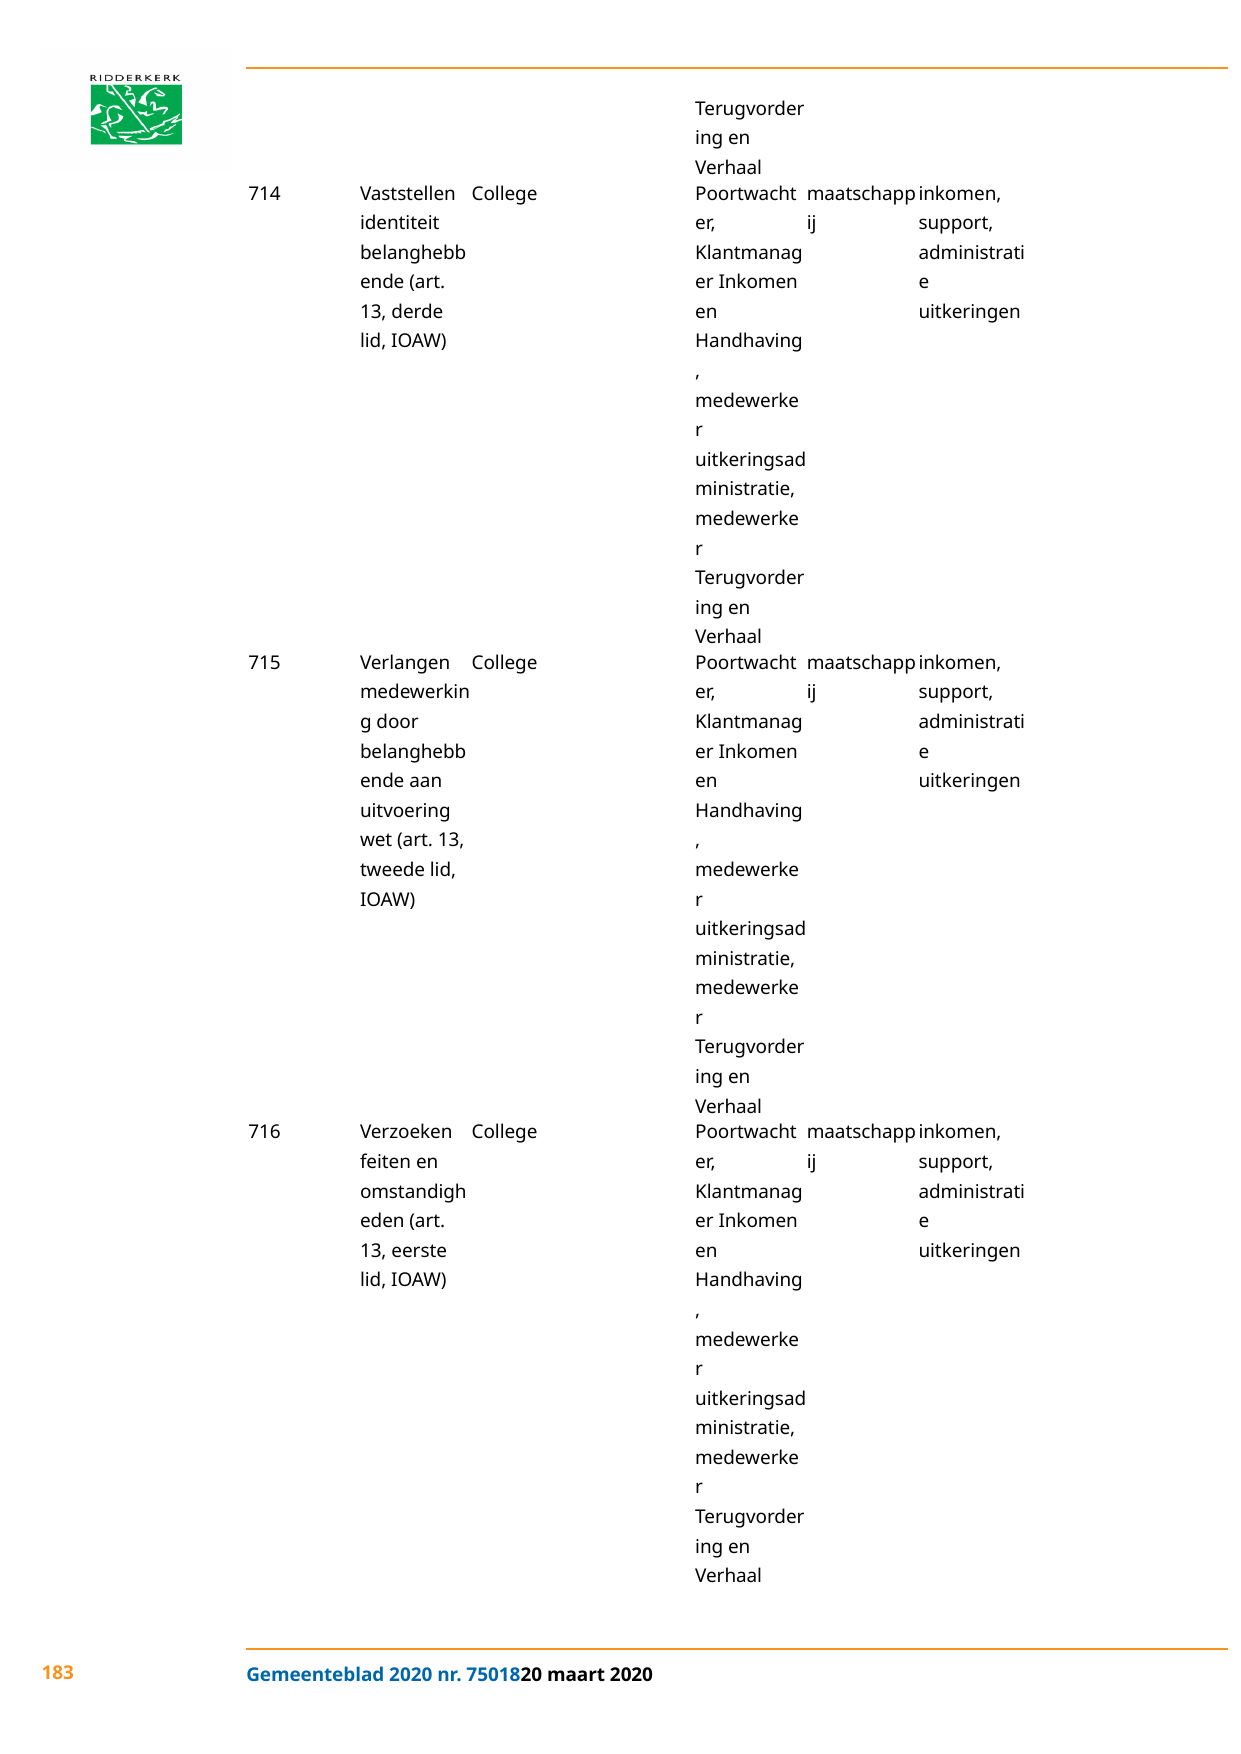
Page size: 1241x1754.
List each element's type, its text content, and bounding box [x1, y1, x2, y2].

table_cell [918, 95, 1030, 180]
table_cell Poortwachter, Klantmanager Inkomen en Handhaving, medewerker uitkeringsadministratie, medewerker Terugvordering en Verhaal [695, 180, 807, 649]
table_cell maatschappij [807, 1119, 918, 1588]
table_cell Vaststellen identiteit belanghebbende (art. 13, derde lid, IOAW) [360, 180, 471, 649]
table_cell 714 [248, 180, 360, 649]
table_cell [1030, 180, 1152, 649]
table_cell 716 [248, 1119, 360, 1588]
table_cell [583, 1119, 695, 1588]
table_cell [471, 95, 583, 180]
table_cell inkomen, support, administratie uitkeringen [918, 1119, 1030, 1588]
table_cell [583, 649, 695, 1119]
table_cell [583, 95, 695, 180]
table_cell [1030, 1119, 1152, 1588]
table_cell College [471, 649, 583, 1119]
table_cell Terugvordering en Verhaal [695, 95, 807, 180]
table_cell inkomen, support, administratie uitkeringen [918, 649, 1030, 1119]
table_cell Poortwachter, Klantmanager Inkomen en Handhaving, medewerker uitkeringsadministratie, medewerker Terugvordering en Verhaal [695, 649, 807, 1119]
picture [41, 47, 231, 172]
table_cell maatschappij [807, 180, 918, 649]
table_cell Verzoeken feiten en omstandigheden (art. 13, eerste lid, IOAW) [360, 1119, 471, 1588]
table_cell [248, 95, 360, 180]
table_cell College [471, 1119, 583, 1588]
table_cell 715 [248, 649, 360, 1119]
table_cell [360, 95, 471, 180]
table_cell College [471, 180, 583, 649]
table_cell inkomen, support, administratie uitkeringen [918, 180, 1030, 649]
table_cell maatschappij [807, 649, 918, 1119]
table_cell [1030, 95, 1152, 180]
table_cell [583, 180, 695, 649]
table_cell Poortwachter, Klantmanager Inkomen en Handhaving, medewerker uitkeringsadministratie, medewerker Terugvordering en Verhaal [695, 1119, 807, 1588]
table_cell [807, 95, 918, 180]
table_cell [1030, 649, 1152, 1119]
table_cell Verlangen medewerking door belanghebbende aan uitvoering wet (art. 13, tweede lid, IOAW) [360, 649, 471, 1119]
